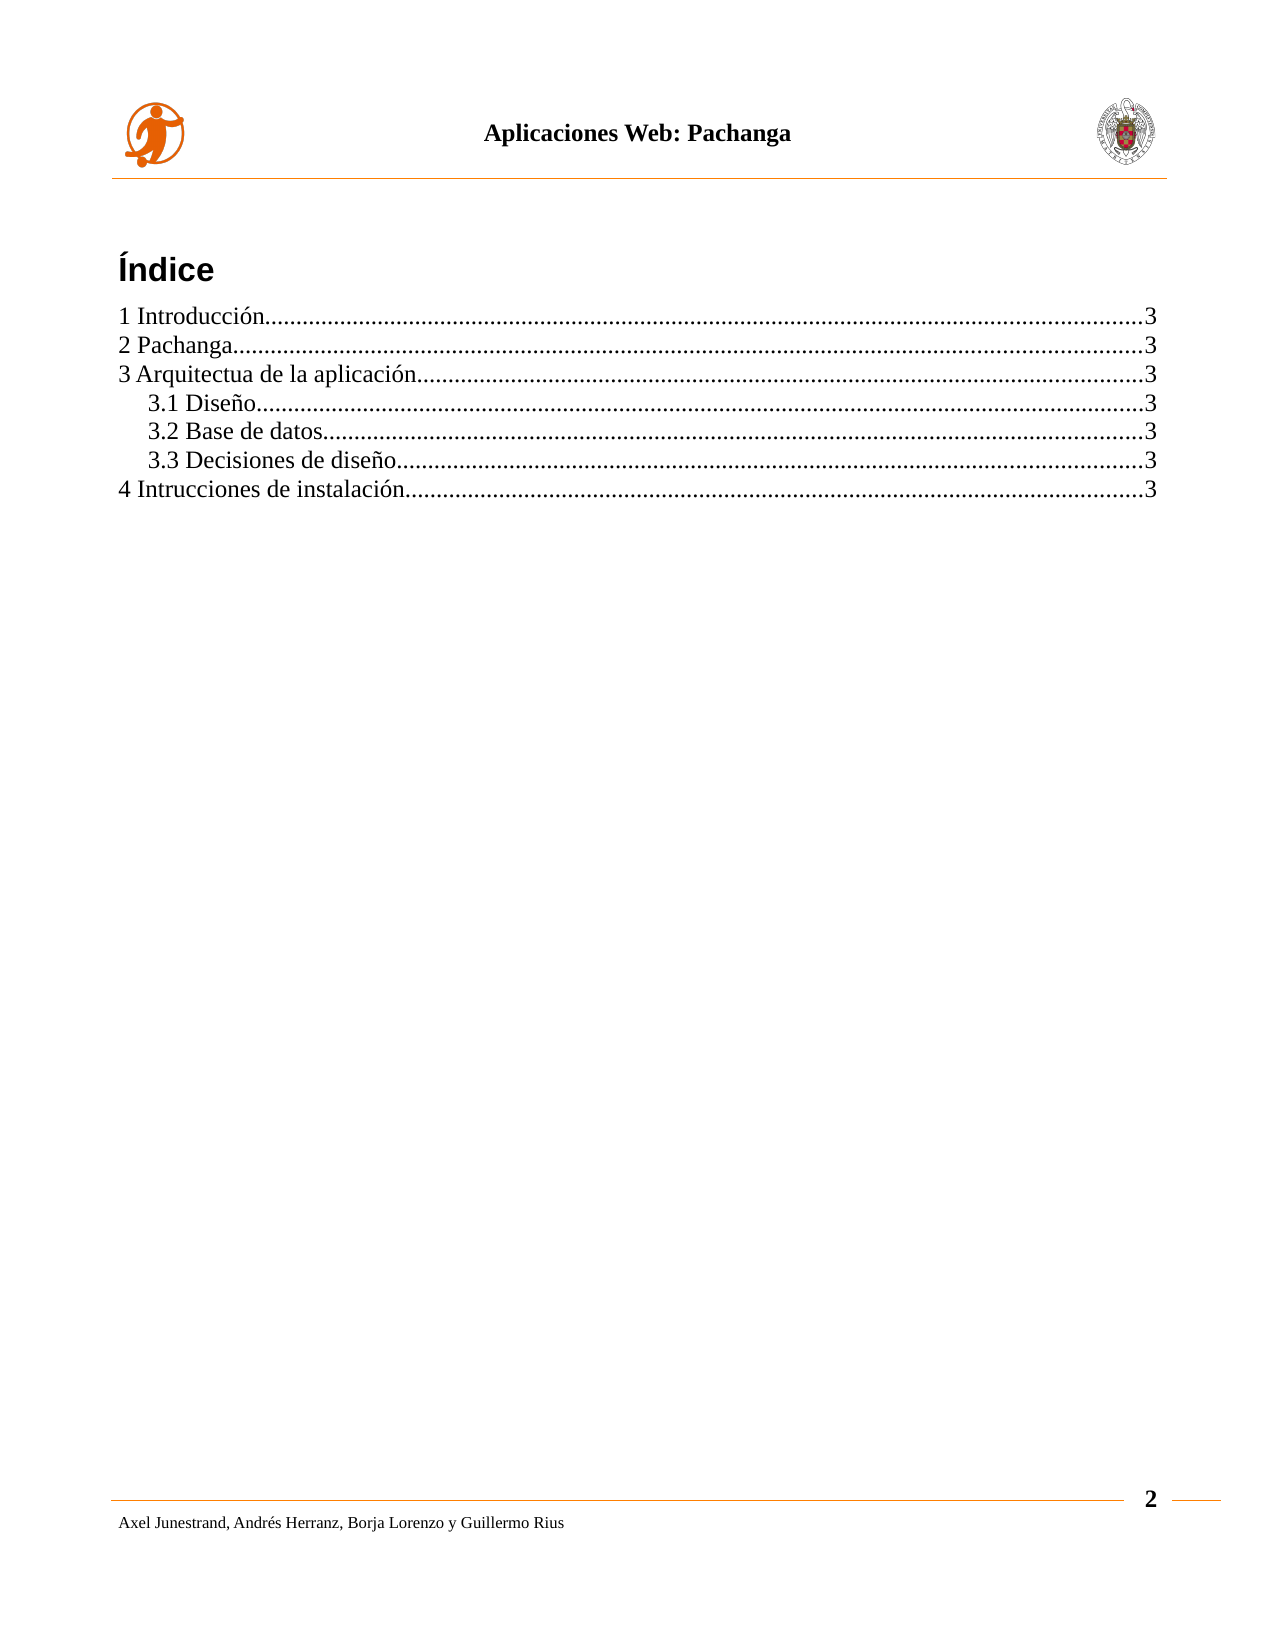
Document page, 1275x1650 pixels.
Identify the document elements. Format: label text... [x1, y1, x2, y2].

text 2 Pachanga 3 [118, 330, 1157, 359]
text 3.3 Decisiones de diseño 3 [148, 445, 1157, 474]
text 3.1 Diseño 3 [148, 388, 1157, 416]
text 3.2 Base de datos 3 [148, 416, 1157, 445]
text 1 Introducción 3 [118, 301, 1157, 330]
subtitle Índice [118, 250, 1157, 289]
text 4 Intrucciones de instalación 3 [118, 474, 1157, 503]
picture [118, 94, 188, 178]
picture [1095, 96, 1157, 167]
text 3 Arquitectua de la aplicación 3 [118, 359, 1157, 388]
